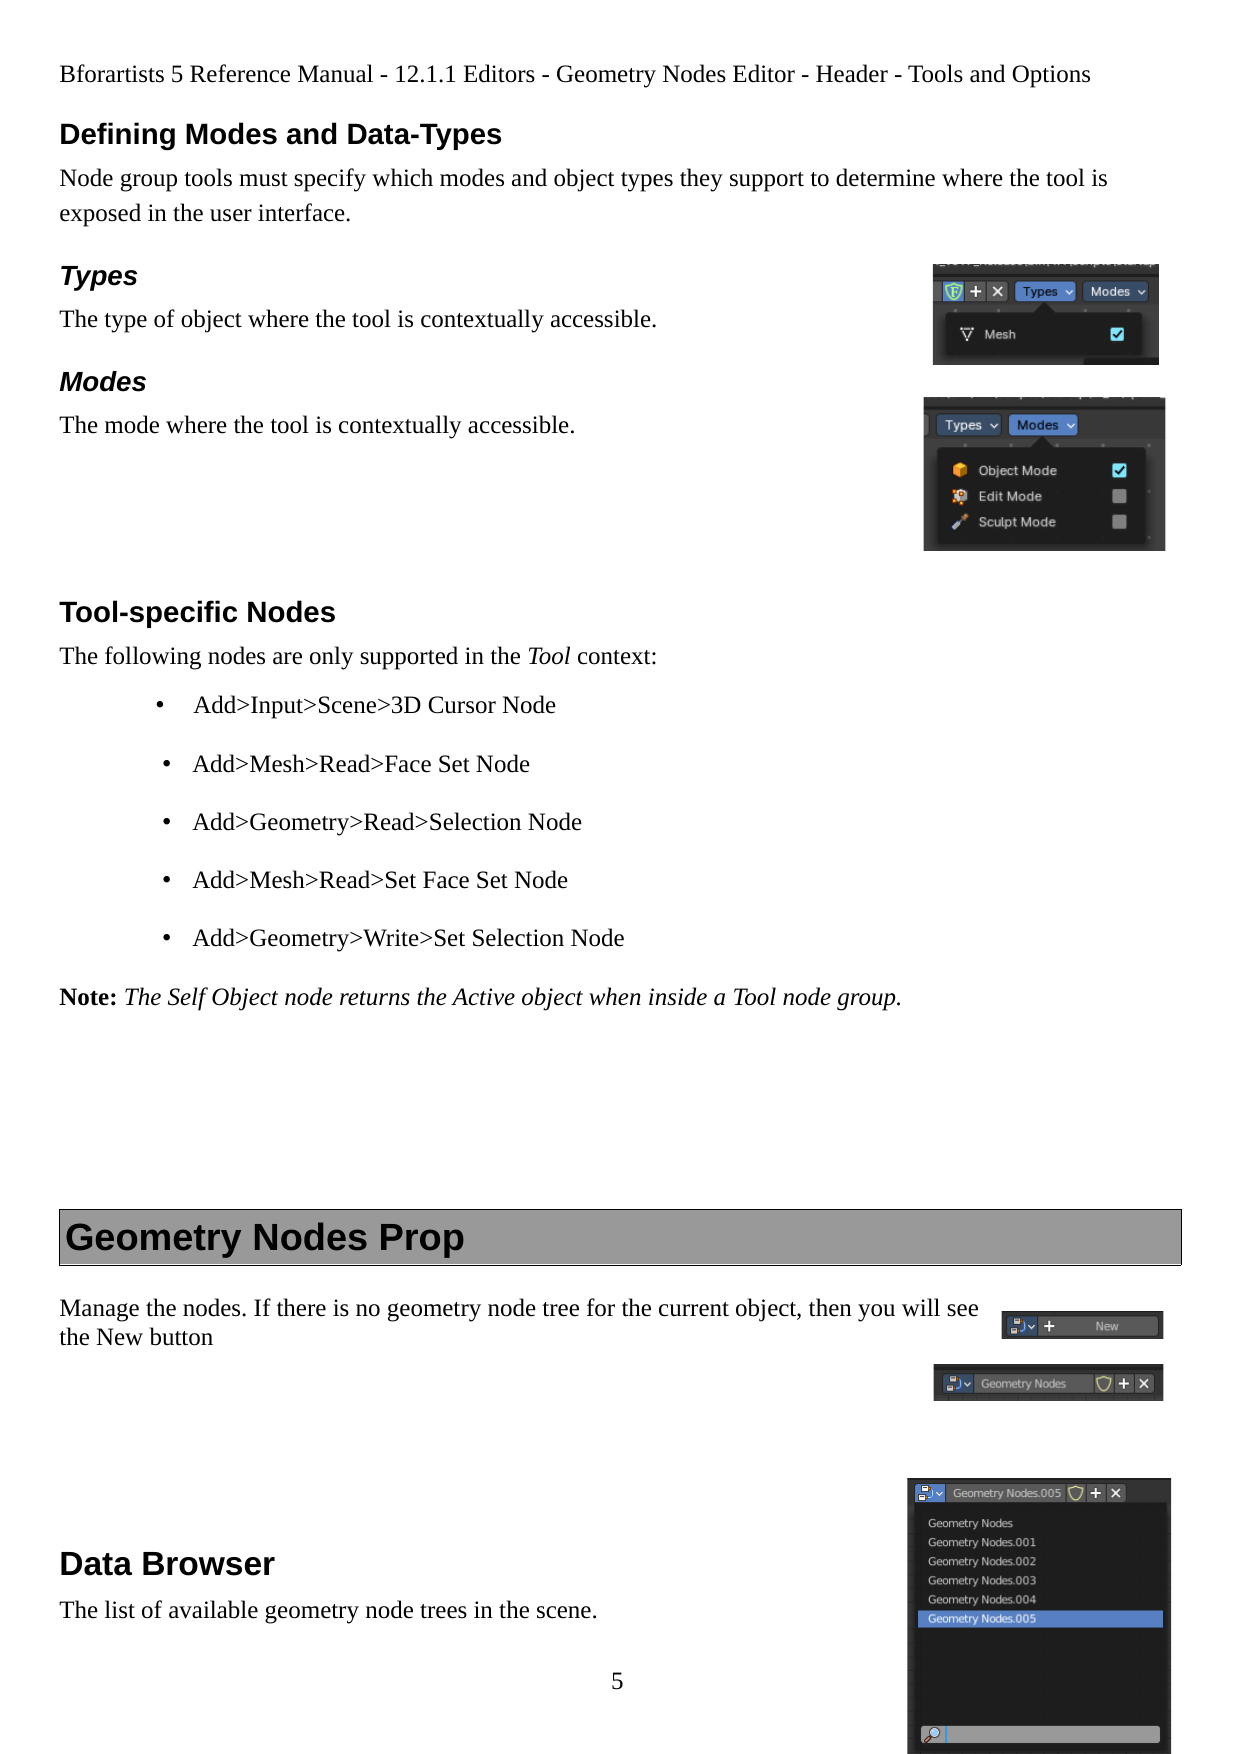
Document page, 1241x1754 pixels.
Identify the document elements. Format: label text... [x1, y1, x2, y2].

subtitle [1172, 1544, 1181, 1583]
picture [932, 264, 1159, 365]
picture [1001, 1311, 1164, 1339]
subtitle Defining Modes and Data-Types [59, 117, 1181, 151]
subtitle Data Browser [59, 1544, 907, 1583]
text The list of available geometry node trees in the scene. [59, 1595, 907, 1624]
text Node group tools must specify which modes and object types they support to determine where the tool is exposed in the user interface. [59, 163, 1181, 227]
picture [923, 397, 1166, 551]
text Note: The Self Object node returns the Active object when inside a Tool node group. [59, 982, 1181, 1010]
subtitle Tool-specific Nodes [59, 595, 1181, 629]
list Add>Geometry>Write>Set Selection Node [162, 923, 1122, 952]
table_header Geometry Nodes Prop [60, 1210, 1181, 1264]
subtitle Modes [59, 366, 1181, 397]
list Add>Mesh>Read>Set Face Set Node [162, 865, 1122, 894]
subtitle Types [59, 259, 1181, 291]
text The following nodes are only supported in the Tool context: [59, 641, 1181, 670]
list Add>Geometry>Read>Selection Node [162, 807, 1122, 836]
text The type of object where the tool is contextually accessible. [59, 304, 932, 333]
text The mode where the tool is contextually accessible. [59, 410, 923, 439]
list Add>Input>Scene>3D Cursor Node [156, 691, 1181, 719]
list Add>Mesh>Read>Face Set Node [162, 749, 1122, 777]
picture [907, 1478, 1172, 1754]
picture [933, 1364, 1164, 1401]
text Manage the nodes. If there is no geometry node tree for the current object, then you will see the New button [59, 1293, 1181, 1351]
